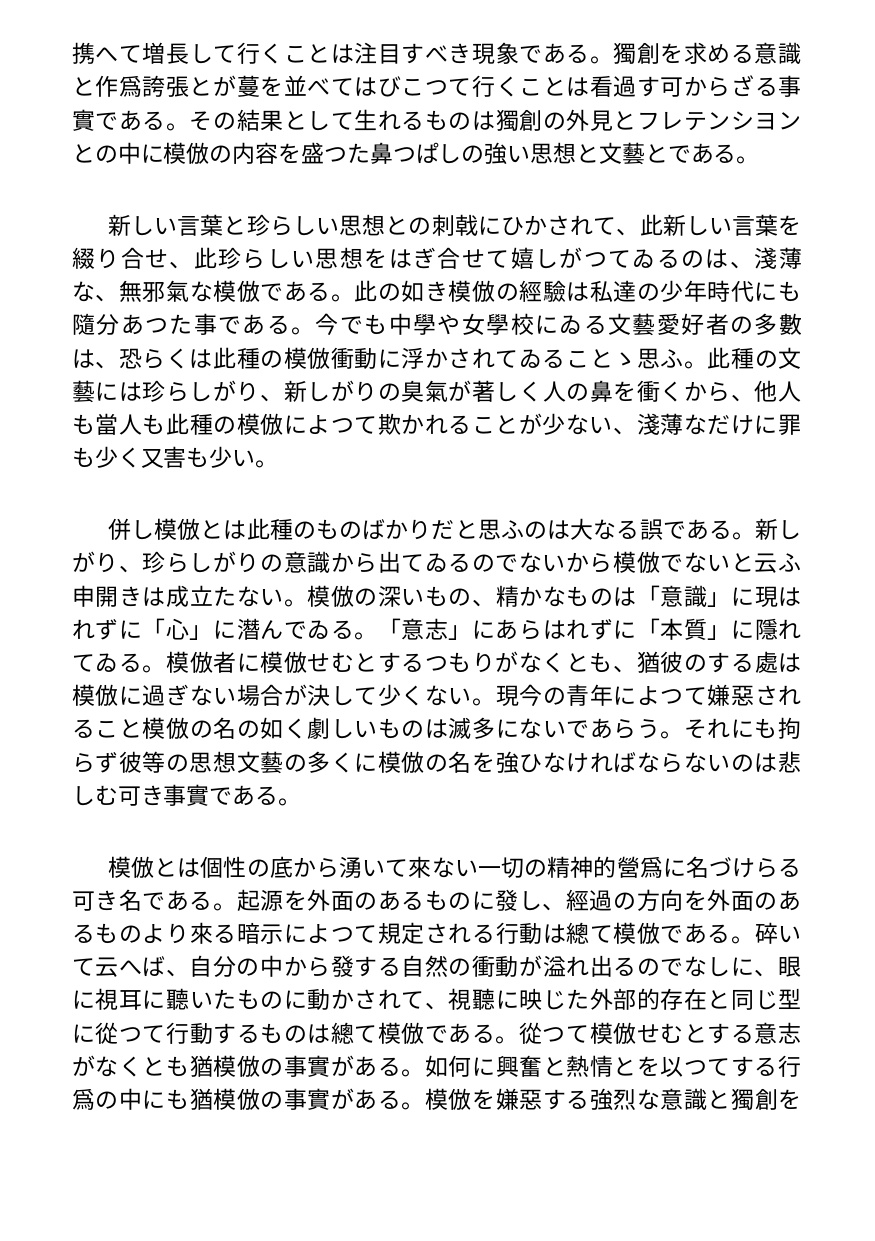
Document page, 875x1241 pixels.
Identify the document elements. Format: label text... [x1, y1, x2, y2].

text 携へて増長して行くことは注目すべき現象である。獨創を求める意識と作爲誇張とが蔓を並べてはびこつて行くことは看過す可からざる事實である。その結果として生れるものは獨創の外見とフレテンシヨンとの中に模倣の内容を盛つた鼻つぱしの強い思想と文藝とである。 [72, 36, 802, 169]
text 併し模倣とは此種のものばかりだと思ふのは大なる誤である。新しがり、珍らしがりの意識から出てゐるのでないから模倣でないと云ふ申開きは成立たない。模倣の深いもの、精かなものは「意識」に現はれずに「心」に潛んでゐる。「意志」にあらはれずに「本質」に隱れてゐる。模倣者に模倣せむとするつもりがなくとも、猶彼のする處は模倣に過ぎない場合が決して少くない。現今の青年によつて嫌惡されること模倣の名の如く劇しいものは滅多にないであらう。それにも拘らず彼等の思想文藝の多くに模倣の名を強ひなければならないのは悲しむ可き事實である。 [72, 512, 802, 811]
text 新しい言葉と珍らしい思想との刺戟にひかされて、此新しい言葉を綴り合せ、此珍らしい思想をはぎ合せて嬉しがつてゐるのは、淺薄な、無邪氣な模倣である。此の如き模倣の經驗は私達の少年時代にも隨分あつた事である。今でも中學や女學校にゐる文藝愛好者の多數は、恐らくは此種の模倣衝動に浮かされてゐることゝ思ふ。此種の文藝には珍らしがり、新しがりの臭氣が著しく人の鼻を衝くから、他人も當人も此種の模倣によつて欺かれることが少ない、淺薄なだけに罪も少く又害も少い。 [72, 207, 802, 473]
text 模倣とは個性の底から湧いて來ない一切の精神的營爲に名づけらる可き名である。起源を外面のあるものに發し、經過の方向を外面のあるものより來る暗示によつて規定される行動は總て模倣である。碎いて云へば、自分の中から發する自然の衝動が溢れ出るのでなしに、眼に視耳に聽いたものに動かされて、視聽に映じた外部的存在と同じ型に從つて行動するものは總て模倣である。從つて模倣せむとする意志がなくとも猶模倣の事實がある。如何に興奮と熱情とを以つてする行爲の中にも猶模倣の事實がある。模倣を嫌惡する強烈な意識と獨創を [72, 849, 802, 1115]
